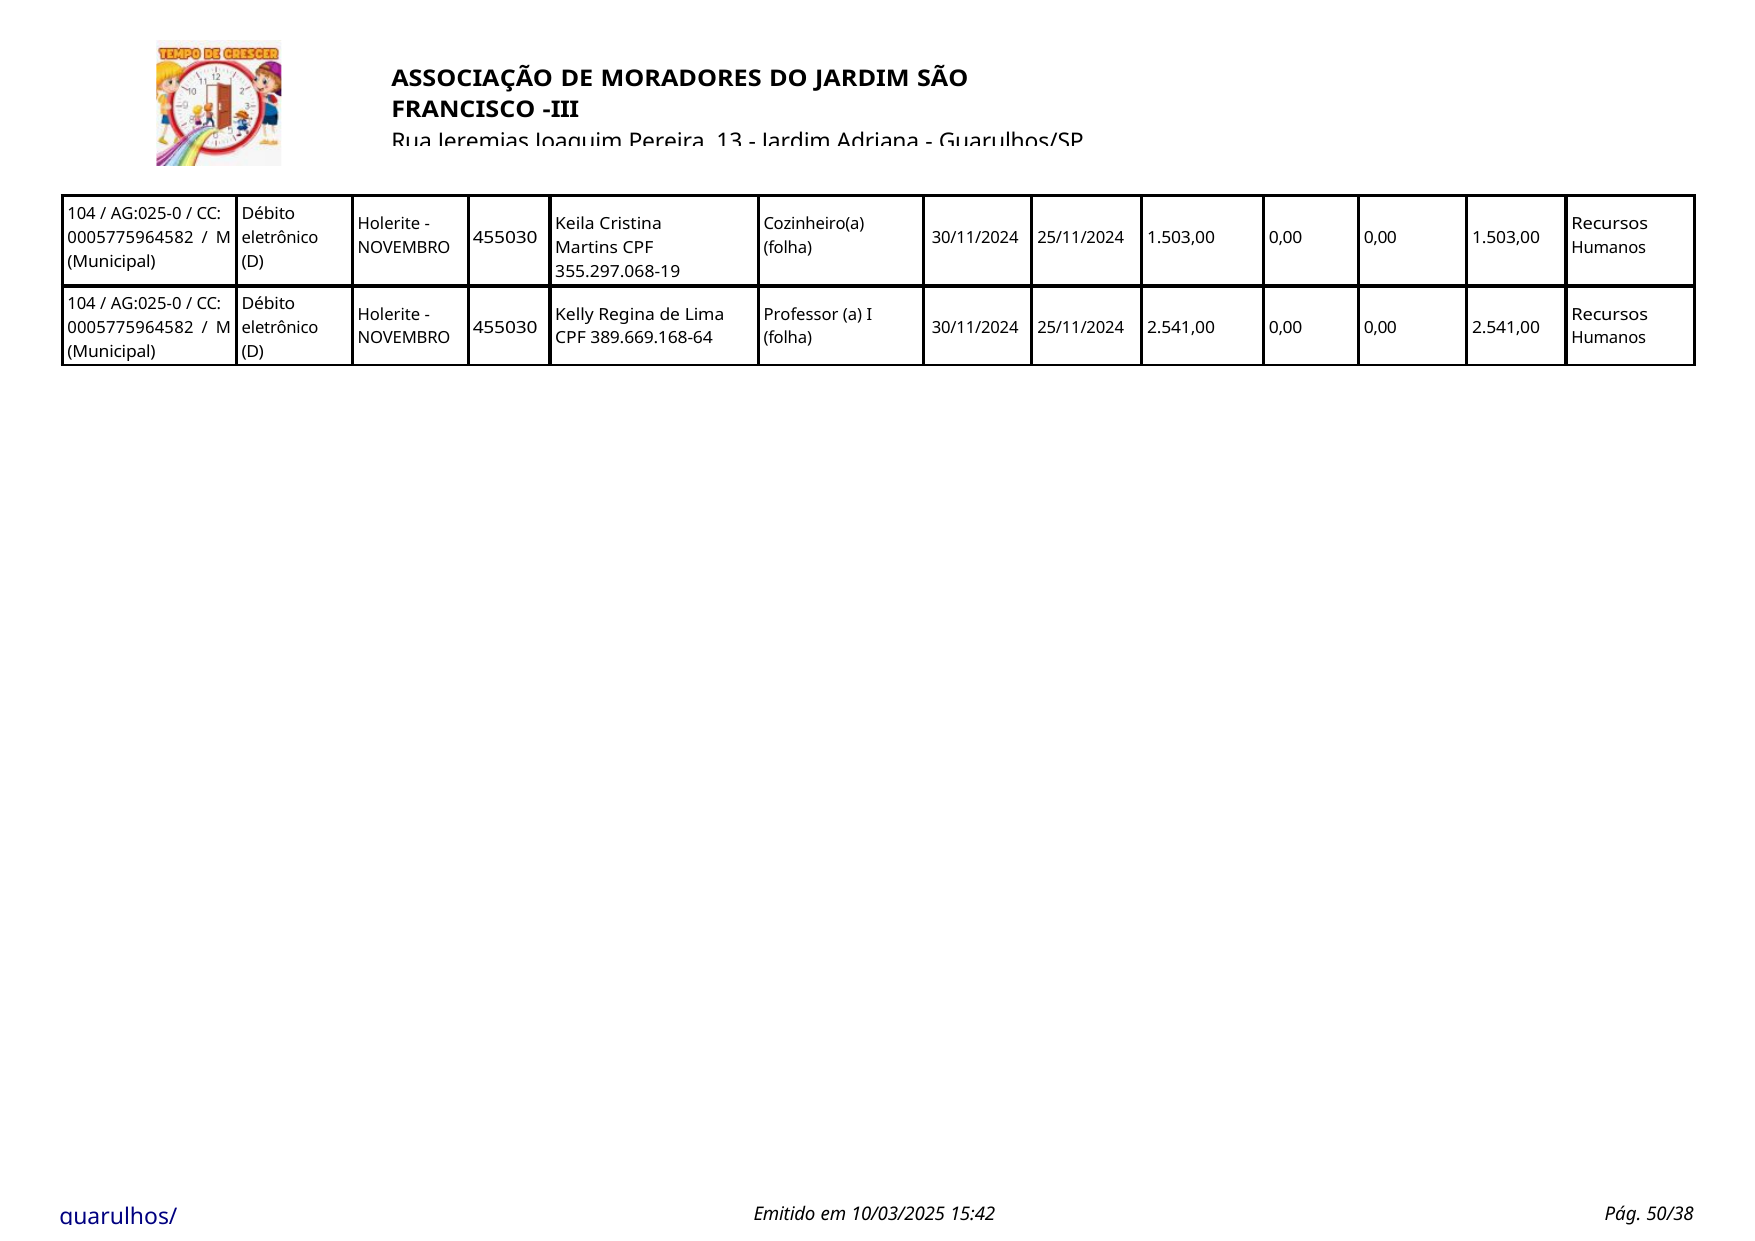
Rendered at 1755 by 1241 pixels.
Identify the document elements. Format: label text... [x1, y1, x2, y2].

table_cell 0,00 [1265, 288, 1357, 364]
table_cell 455030 [470, 288, 548, 364]
table_cell 0,00 [1360, 197, 1465, 284]
table_cell Débito eletrônico (D) [238, 288, 351, 364]
table_cell Kelly Regina de Lima CPF 389.669.168-64 [552, 288, 757, 364]
table_cell Cozinheiro(a) (folha) [760, 197, 922, 284]
table_cell Holerite - NOVEMBRO [354, 197, 467, 284]
table_cell 104 / AG:025-0 / CC: 0005775964582 / M (Municipal) [64, 197, 235, 284]
table_cell 2.541,00 [1143, 288, 1262, 364]
table_cell 2.541,00 [1468, 288, 1564, 364]
table_cell Recursos Humanos [1568, 288, 1693, 364]
table_cell 1.503,00 [1468, 197, 1564, 284]
table_cell 25/11/2024 [1033, 288, 1140, 364]
table_cell Recursos Humanos [1568, 197, 1693, 284]
table_cell Keila Cristina Martins CPF 355.297.068-19 [552, 197, 757, 284]
table_cell 25/11/2024 [1033, 197, 1140, 284]
table_cell 0,00 [1265, 197, 1357, 284]
table_cell 0,00 [1360, 288, 1465, 364]
table_cell 30/11/2024 [925, 197, 1030, 284]
table_cell 30/11/2024 [925, 288, 1030, 364]
table_cell 455030 [470, 197, 548, 284]
table_cell Professor (a) I (folha) [760, 288, 922, 364]
table_cell 104 / AG:025-0 / CC: 0005775964582 / M (Municipal) [64, 288, 235, 364]
table_cell Holerite - NOVEMBRO [354, 288, 467, 364]
table_cell Débito eletrônico (D) [238, 197, 351, 284]
table_cell 1.503,00 [1143, 197, 1262, 284]
